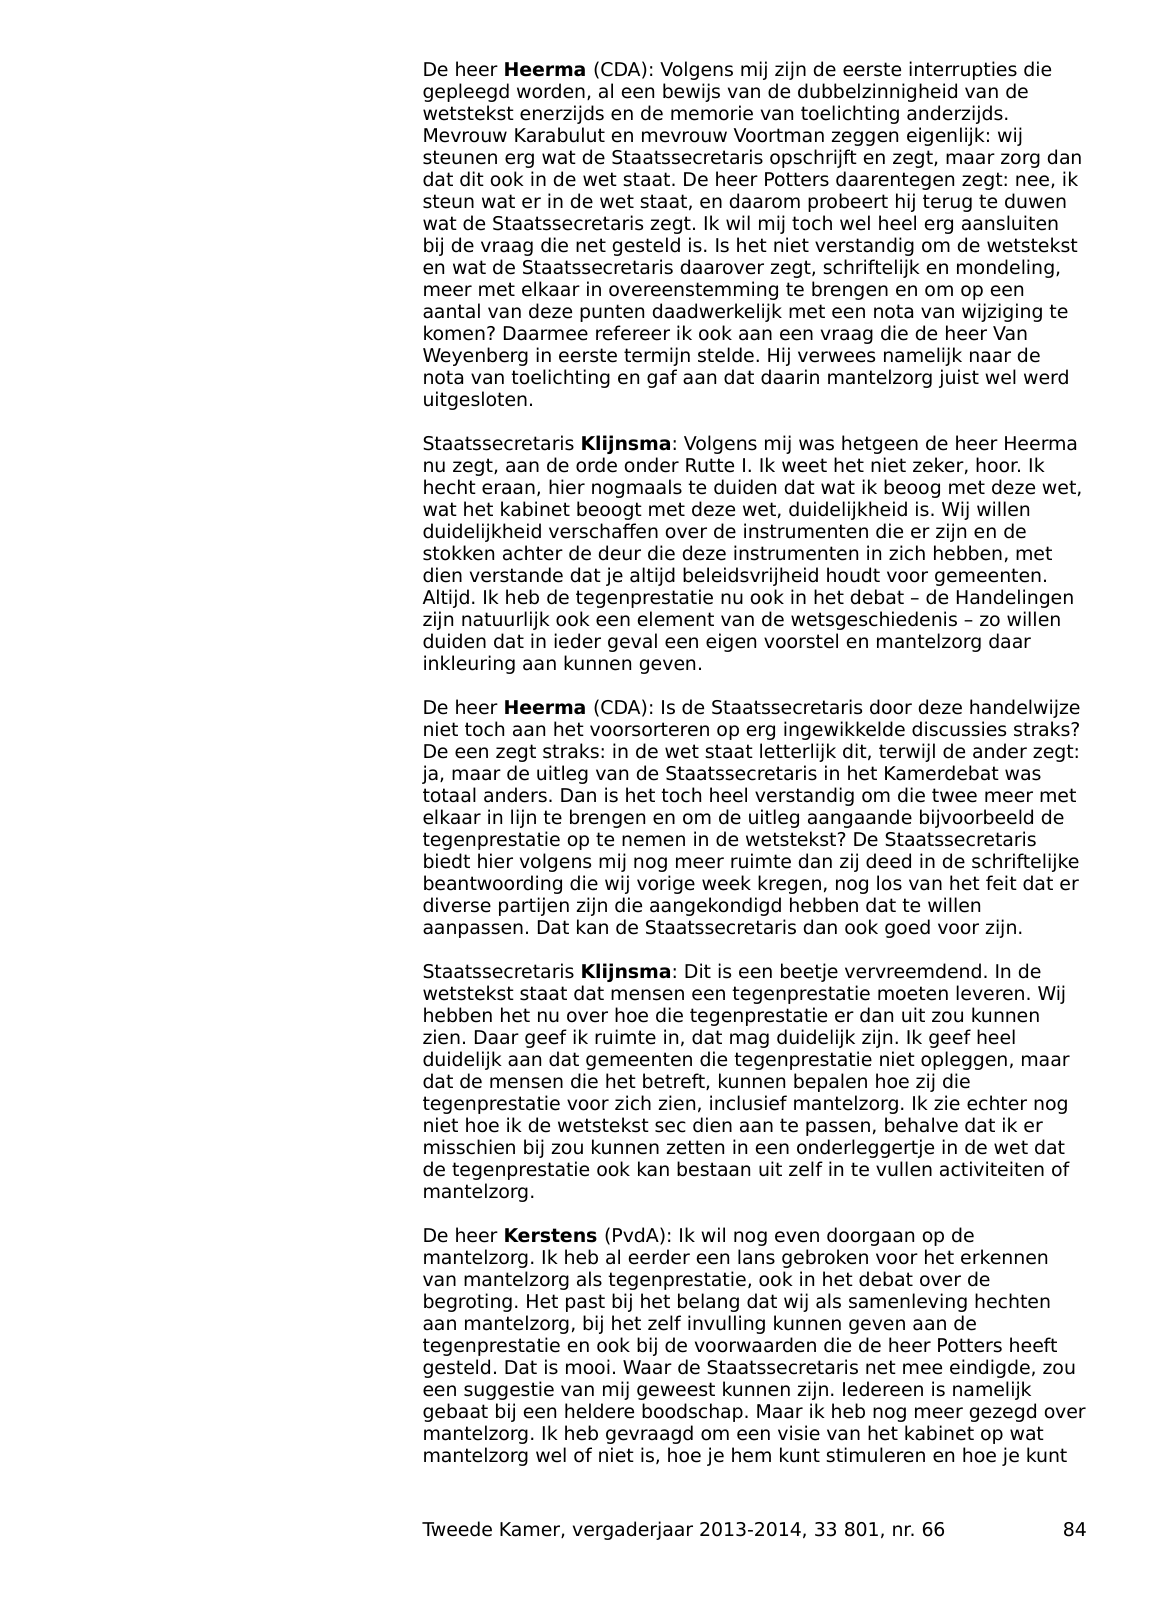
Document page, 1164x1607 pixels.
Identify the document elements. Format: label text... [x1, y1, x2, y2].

text Staatssecretaris Klijnsma: Volgens mij was hetgeen de heer Heerma nu zegt, aan de orde onder Rutte I. Ik weet het niet zeker, hoor. Ik hecht eraan, hier nogmaals te duiden dat wat ik beoog met deze wet, wat het kabinet beoogt met deze wet, duidelijkheid is. Wij willen duidelijkheid verschaffen over de instrumenten die er zijn en de stokken achter de deur die deze instrumenten in zich hebben, met dien verstande dat je altijd beleidsvrijheid houdt voor gemeenten. Altijd. Ik heb de tegenprestatie nu ook in het debat – de Handelingen zijn natuurlijk ook een element van de wetsgeschiedenis – zo willen duiden dat in ieder geval een eigen voorstel en mantelzorg daar inkleuring aan kunnen geven. [422, 433, 1087, 675]
text De heer Kerstens (PvdA): Ik wil nog even doorgaan op de mantelzorg. Ik heb al eerder een lans gebroken voor het erkennen van mantelzorg als tegenprestatie, ook in het debat over de begroting. Het past bij het belang dat wij als samenleving hechten aan mantelzorg, bij het zelf invulling kunnen geven aan de tegenprestatie en ook bij de voorwaarden die de heer Potters heeft gesteld. Dat is mooi. Waar de Staatssecretaris net mee eindigde, zou een suggestie van mij geweest kunnen zijn. Iedereen is namelijk gebaat bij een heldere boodschap. Maar ik heb nog meer gezegd over mantelzorg. Ik heb gevraagd om een visie van het kabinet op wat mantelzorg wel of niet is, hoe je hem kunt stimuleren en hoe je kunt [422, 1225, 1087, 1467]
text Staatssecretaris Klijnsma: Dit is een beetje vervreemdend. In de wetstekst staat dat mensen een tegenprestatie moeten leveren. Wij hebben het nu over hoe die tegenprestatie er dan uit zou kunnen zien. Daar geef ik ruimte in, dat mag duidelijk zijn. Ik geef heel duidelijk aan dat gemeenten die tegenprestatie niet opleggen, maar dat de mensen die het betreft, kunnen bepalen hoe zij die tegenprestatie voor zich zien, inclusief mantelzorg. Ik zie echter nog niet hoe ik de wetstekst sec dien aan te passen, behalve dat ik er misschien bij zou kunnen zetten in een onderleggertje in de wet dat de tegenprestatie ook kan bestaan uit zelf in te vullen activiteiten of mantelzorg. [422, 961, 1087, 1203]
text De heer Heerma (CDA): Volgens mij zijn de eerste interrupties die gepleegd worden, al een bewijs van de dubbelzinnigheid van de wetstekst enerzijds en de memorie van toelichting anderzijds. Mevrouw Karabulut en mevrouw Voortman zeggen eigenlijk: wij steunen erg wat de Staatssecretaris opschrijft en zegt, maar zorg dan dat dit ook in de wet staat. De heer Potters daarentegen zegt: nee, ik steun wat er in de wet staat, en daarom probeert hij terug te duwen wat de Staatssecretaris zegt. Ik wil mij toch wel heel erg aansluiten bij de vraag die net gesteld is. Is het niet verstandig om de wetstekst en wat de Staatssecretaris daarover zegt, schriftelijk en mondeling, meer met elkaar in overeenstemming te brengen en om op een aantal van deze punten daadwerkelijk met een nota van wijziging te komen? Daarmee refereer ik ook aan een vraag die de heer Van Weyenberg in eerste termijn stelde. Hij verwees namelijk naar de nota van toelichting en gaf aan dat daarin mantelzorg juist wel werd uitgesloten. [422, 59, 1087, 411]
text De heer Heerma (CDA): Is de Staatssecretaris door deze handelwijze niet toch aan het voorsorteren op erg ingewikkelde discussies straks? De een zegt straks: in de wet staat letterlijk dit, terwijl de ander zegt: ja, maar de uitleg van de Staatssecretaris in het Kamerdebat was totaal anders. Dan is het toch heel verstandig om die twee meer met elkaar in lijn te brengen en om de uitleg aangaande bijvoorbeeld de tegenprestatie op te nemen in de wetstekst? De Staatssecretaris biedt hier volgens mij nog meer ruimte dan zij deed in de schriftelijke beantwoording die wij vorige week kregen, nog los van het feit dat er diverse partijen zijn die aangekondigd hebben dat te willen aanpassen. Dat kan de Staatssecretaris dan ook goed voor zijn. [422, 697, 1087, 939]
